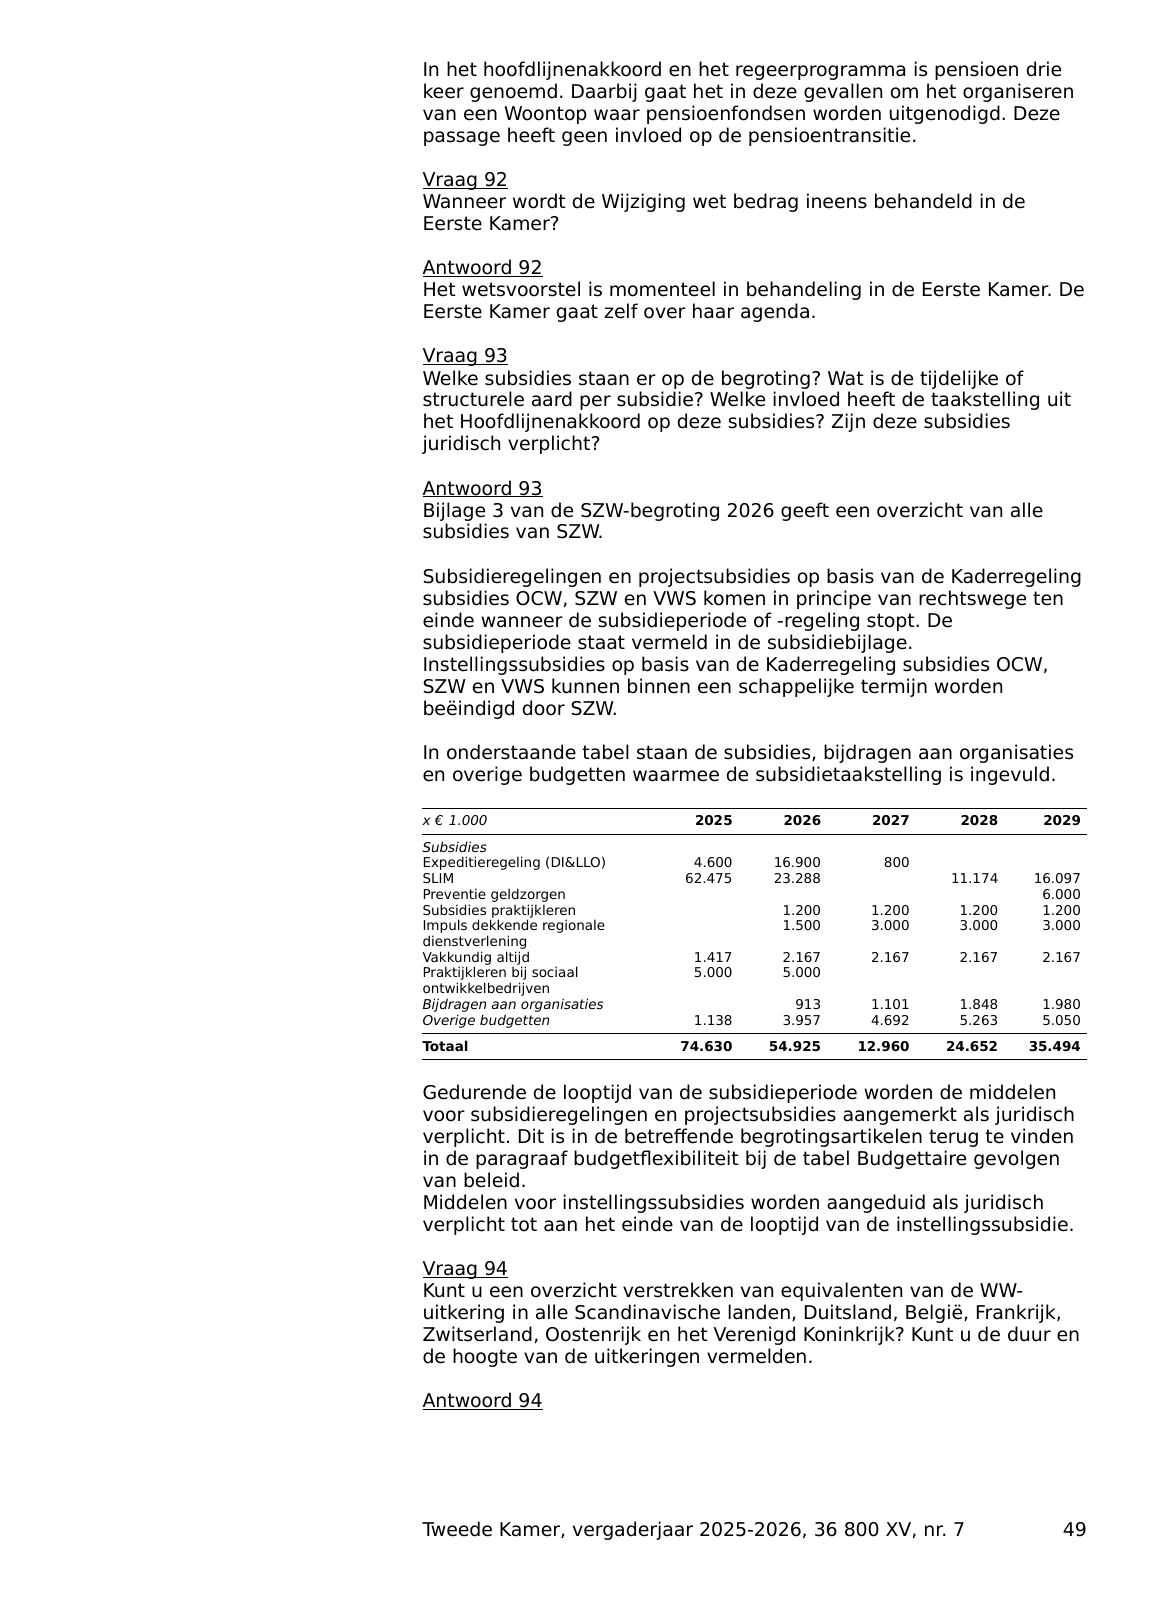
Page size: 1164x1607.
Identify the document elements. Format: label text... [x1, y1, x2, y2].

text Vraag 93 [422, 345, 1087, 367]
table_cell 3.957 [738, 1013, 827, 1033]
table_cell 800 [827, 855, 915, 871]
table_cell [650, 997, 738, 1012]
table_cell 1.500 [738, 918, 827, 949]
table_cell SLIM [422, 871, 649, 887]
text Het wetsvoorstel is momenteel in behandeling in de Eerste Kamer. De Eerste Kamer gaat zelf over haar agenda. [422, 279, 1087, 323]
table_cell 5.050 [1004, 1013, 1087, 1033]
table_cell 4.692 [827, 1013, 915, 1033]
table_cell 74.630 [650, 1034, 738, 1059]
table_cell 3.000 [827, 918, 915, 949]
text Kunt u een overzicht verstrekken van equivalenten van de WW-uitkering in alle Scandinavische landen, Duitsland, België, Frankrijk, Zwitserland, Oostenrijk en het Verenigd Koninkrijk? Kunt u de duur en de hoogte van de uitkeringen vermelden. [422, 1280, 1087, 1368]
table_cell Impuls dekkende regionale dienstverlening [422, 918, 649, 949]
table_cell 3.000 [1004, 918, 1087, 949]
table_cell 54.925 [738, 1034, 827, 1059]
table_cell 5.000 [738, 965, 827, 997]
table_cell 11.174 [915, 871, 1004, 887]
table_cell [650, 918, 738, 949]
table_cell [827, 965, 915, 997]
table_cell 3.000 [915, 918, 1004, 949]
table_cell [827, 835, 915, 855]
table_header x € 1.000 [422, 809, 649, 834]
table_cell 2.167 [915, 950, 1004, 965]
table_cell 23.288 [738, 871, 827, 887]
text Vraag 92 [422, 169, 1087, 191]
text Vraag 94 [422, 1258, 1087, 1280]
table_cell 1.417 [650, 950, 738, 965]
table_cell 1.101 [827, 997, 915, 1012]
text In onderstaande tabel staan de subsidies, bijdragen aan organisaties en overige budgetten waarmee de subsidietaakstelling is ingevuld. [422, 742, 1087, 786]
table_header 2027 [827, 809, 915, 834]
text Middelen voor instellingssubsidies worden aangeduid als juridisch verplicht tot aan het einde van de looptijd van de instellingssubsidie. [422, 1192, 1087, 1236]
table_cell 2.167 [1004, 950, 1087, 965]
table_cell [738, 835, 827, 855]
table_cell 2.167 [738, 950, 827, 965]
table_cell 1.200 [915, 902, 1004, 918]
text Antwoord 94 [422, 1390, 1087, 1412]
table_cell 1.138 [650, 1013, 738, 1033]
text Welke subsidies staan er op de begroting? Wat is de tijdelijke of structurele aard per subsidie? Welke invloed heeft de taakstelling uit het Hoofdlijnenakkoord op deze subsidies? Zijn deze subsidies juridisch verplicht? [422, 367, 1087, 455]
table_cell 1.980 [1004, 997, 1087, 1012]
table_cell [1004, 855, 1087, 871]
table_cell 12.960 [827, 1034, 915, 1059]
text In het hoofdlijnenakkoord en het regeerprogramma is pensioen drie keer genoemd. Daarbij gaat het in deze gevallen om het organiseren van een Woontop waar pensioenfondsen worden uitgenodigd. Deze passage heeft geen invloed op de pensioentransitie. [422, 59, 1087, 147]
table_cell 4.600 [650, 855, 738, 871]
table_cell [650, 902, 738, 918]
table_cell [915, 965, 1004, 997]
table_cell 16.097 [1004, 871, 1087, 887]
table_cell 24.652 [915, 1034, 1004, 1059]
table_cell [1004, 835, 1087, 855]
table_cell [915, 887, 1004, 902]
table_cell Bijdragen aan organisaties [422, 997, 649, 1012]
table_cell [650, 835, 738, 855]
table_cell 5.000 [650, 965, 738, 997]
table_cell [915, 835, 1004, 855]
text Subsidieregelingen en projectsubsidies op basis van de Kaderregeling subsidies OCW, SZW en VWS komen in principe van rechtswege ten einde wanneer de subsidieperiode of -regeling stopt. De subsidieperiode staat vermeld in de subsidiebijlage. Instellingssubsidies op basis van de Kaderregeling subsidies OCW, SZW en VWS kunnen binnen een schappelijke termijn worden beëindigd door SZW. [422, 566, 1087, 719]
table_cell Preventie geldzorgen [422, 887, 649, 902]
table_cell 35.494 [1004, 1034, 1087, 1059]
table_cell 913 [738, 997, 827, 1012]
table_header 2028 [915, 809, 1004, 834]
table_header 2029 [1004, 809, 1087, 834]
table_cell Vakkundig altijd [422, 950, 649, 965]
table_cell [1004, 965, 1087, 997]
table_cell 1.200 [827, 902, 915, 918]
table_cell 1.848 [915, 997, 1004, 1012]
table_cell [827, 871, 915, 887]
table_cell [650, 887, 738, 902]
table_header 2025 [650, 809, 738, 834]
table_cell Totaal [422, 1034, 649, 1059]
table_cell 6.000 [1004, 887, 1087, 902]
table_cell 1.200 [1004, 902, 1087, 918]
table_cell Subsidies praktijkleren [422, 902, 649, 918]
text Bijlage 3 van de SZW-begroting 2026 geeft een overzicht van alle subsidies van SZW. [422, 499, 1087, 543]
text Wanneer wordt de Wijziging wet bedrag ineens behandeld in de Eerste Kamer? [422, 191, 1087, 235]
table_cell Overige budgetten [422, 1013, 649, 1033]
table_cell [738, 887, 827, 902]
table_cell 16.900 [738, 855, 827, 871]
table_cell 62.475 [650, 871, 738, 887]
table_cell 1.200 [738, 902, 827, 918]
table_cell [827, 887, 915, 902]
table_cell Subsidies [422, 835, 649, 855]
table_cell Praktijkleren bij sociaal ontwikkelbedrijven [422, 965, 649, 997]
table_header 2026 [738, 809, 827, 834]
text Antwoord 93 [422, 477, 1087, 499]
table_cell 2.167 [827, 950, 915, 965]
table_cell Expeditieregeling (DI&LLO) [422, 855, 649, 871]
table_cell [915, 855, 1004, 871]
text Antwoord 92 [422, 257, 1087, 279]
text Gedurende de looptijd van de subsidieperiode worden de middelen voor subsidieregelingen en projectsubsidies aangemerkt als juridisch verplicht. Dit is in de betreffende begrotingsartikelen terug te vinden in de paragraaf budgetflexibiliteit bij de tabel Budgettaire gevolgen van beleid. [422, 1082, 1087, 1192]
table_cell 5.263 [915, 1013, 1004, 1033]
